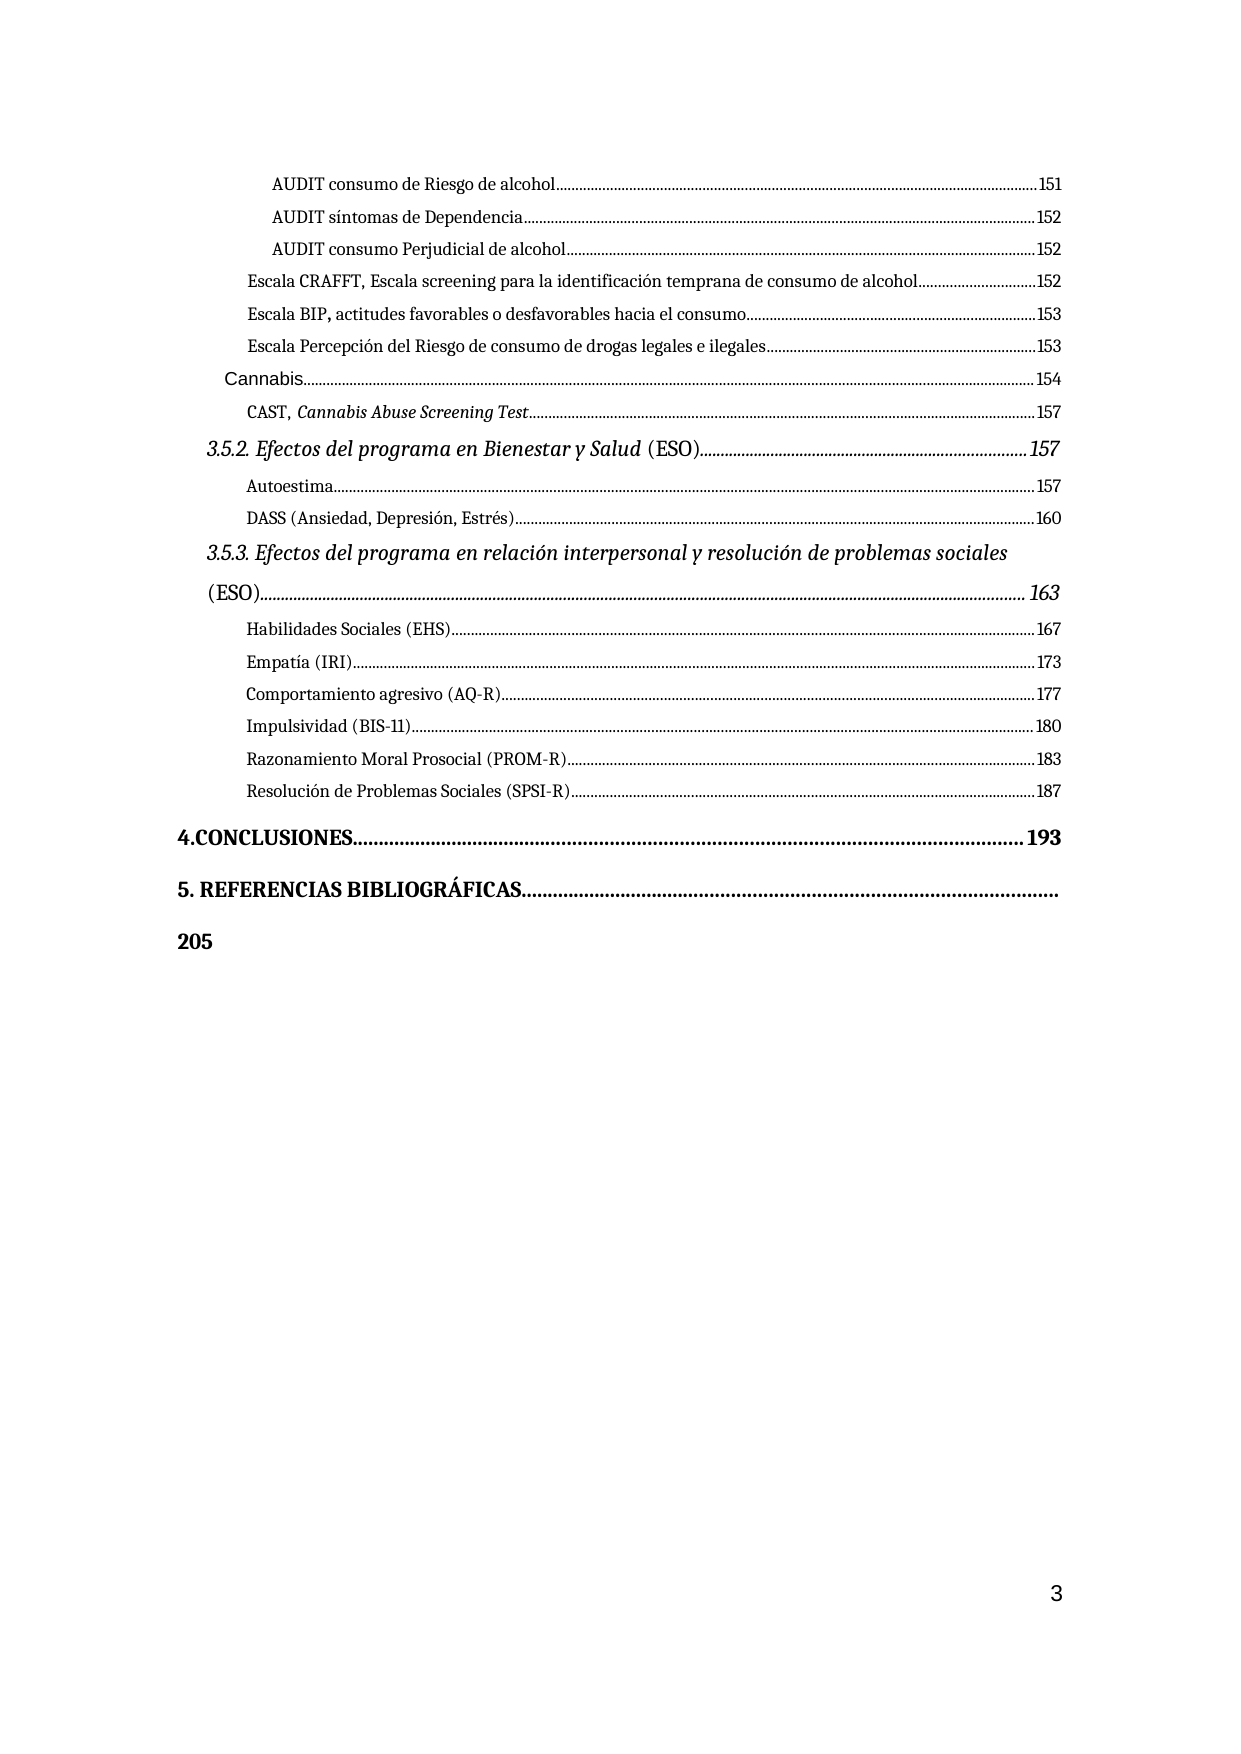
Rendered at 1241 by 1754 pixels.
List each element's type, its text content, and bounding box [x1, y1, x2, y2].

text Escala Percepción del Riesgo de consumo de drogas legales e ilegales 153 [177, 335, 1063, 357]
text 205 [177, 929, 1063, 955]
text 5. REFERENCIAS BIBLIOGRÁFICAS [177, 877, 1063, 903]
text Resolución de Problemas Sociales (SPSI-R) 187 [246, 780, 1063, 802]
text Escala CRAFFT, Escala screening para la identificación temprana de consumo de alcohol 152 [177, 271, 1063, 292]
text AUDIT síntomas de Dependencia 152 [177, 206, 1063, 228]
text CAST, Cannabis Abuse Screening Test 157 [177, 401, 1063, 423]
text Empatía (IRI) 173 [246, 651, 1063, 673]
text DASS (Ansiedad, Depresión, Estrés) 160 [246, 508, 1063, 529]
text AUDIT consumo de Riesgo de alcohol 151 [177, 174, 1063, 196]
text Autoestima 157 [246, 475, 1063, 497]
text Impulsividad (BIS-11) 180 [246, 716, 1063, 737]
text Cannabis 154 [177, 368, 1063, 390]
text AUDIT consumo Perjudicial de alcohol 152 [177, 238, 1063, 260]
text 3.5.3. Efectos del programa en relación interpersonal y resolución de problemas sociales (ESO) 163 [207, 540, 1063, 606]
text Escala BIP, actitudes favorables o desfavorables hacia el consumo 153 [177, 303, 1063, 325]
text Habilidades Sociales (EHS) 167 [246, 619, 1063, 640]
text 3.5.2. Efectos del programa en Bienestar y Salud (ESO) 157 [207, 436, 1063, 462]
text Razonamiento Moral Prosocial (PROM-R) 183 [246, 748, 1063, 769]
text Comportamiento agresivo (AQ-R) 177 [246, 683, 1063, 705]
text 4.Conclusiones 193 [177, 825, 1063, 851]
